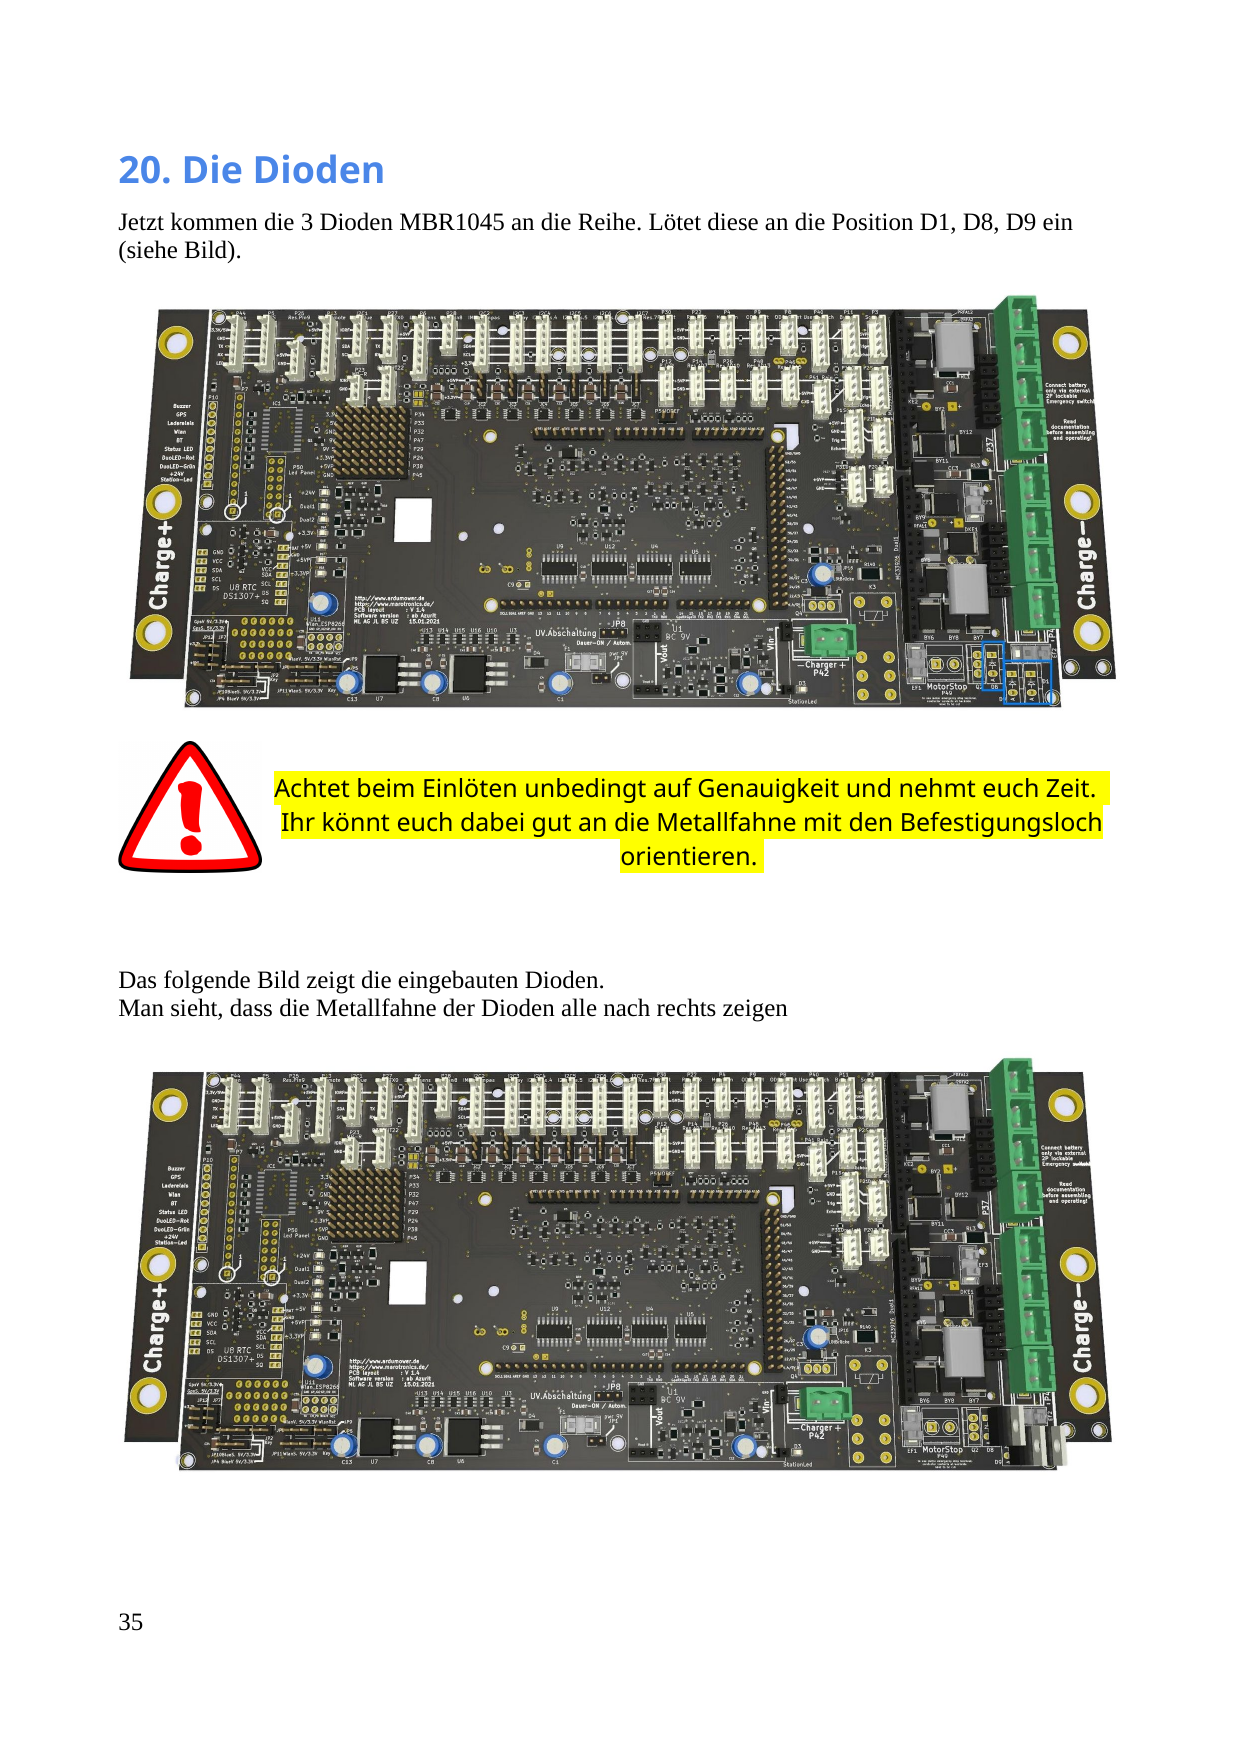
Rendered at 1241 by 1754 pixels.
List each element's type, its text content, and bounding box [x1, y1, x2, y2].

picture [118, 741, 262, 873]
picture [118, 290, 1123, 714]
text Jetzt kommen die 3 Dioden MBR1045 an die Reihe. Lötet diese an die Position D1, D8, D9 ein (siehe Bild). [118, 207, 1122, 264]
text Ihr könnt euch dabei gut an die Metallfahne mit den Befestigungsloch orientieren. [262, 805, 1122, 873]
picture [118, 1051, 1123, 1479]
text Das folgende Bild zeigt die eingebauten Dioden. [118, 965, 1122, 993]
text Achtet beim Einlöten unbedingt auf Genauigkeit und nehmt euch Zeit. [262, 771, 1122, 805]
subtitle 20. Die Dioden [118, 143, 1122, 194]
text Man sieht, dass die Metallfahne der Dioden alle nach rechts zeigen [118, 993, 1122, 1022]
